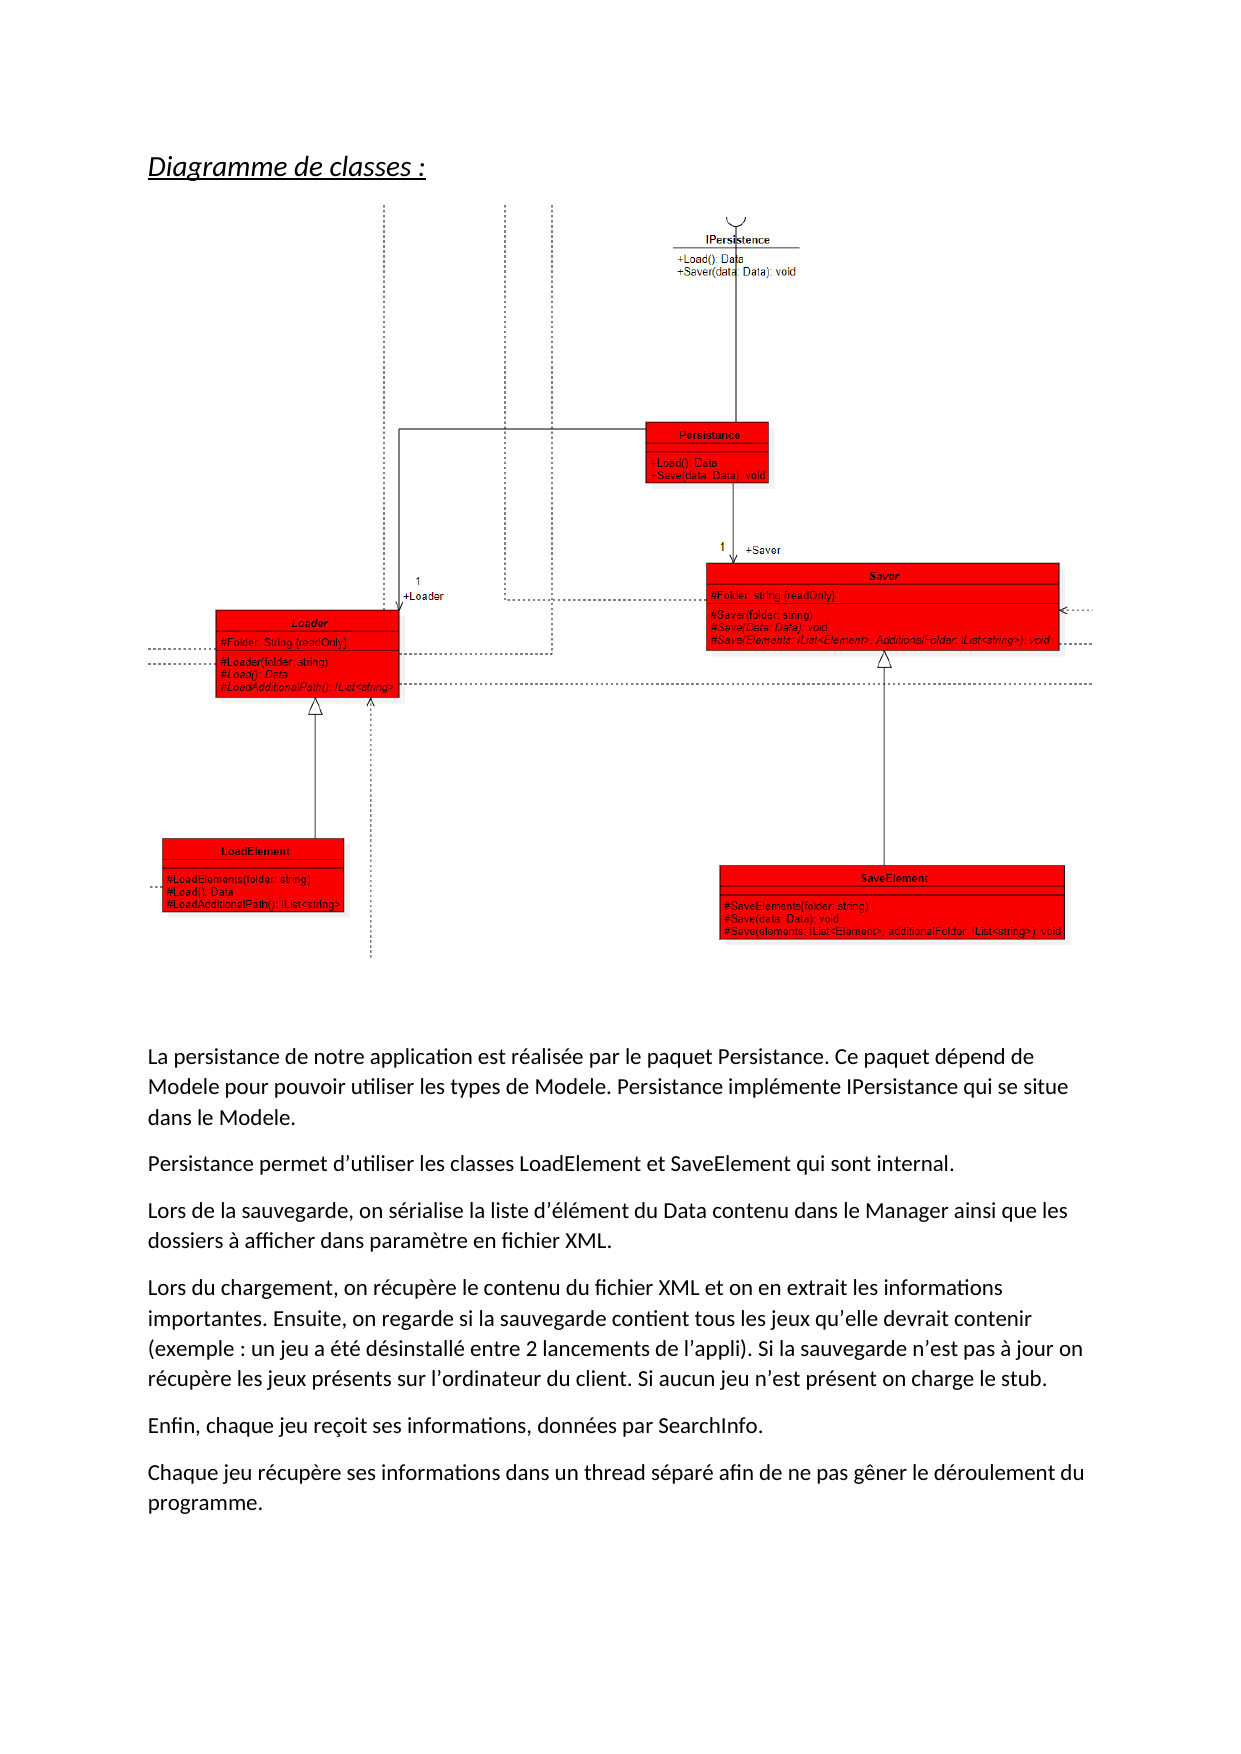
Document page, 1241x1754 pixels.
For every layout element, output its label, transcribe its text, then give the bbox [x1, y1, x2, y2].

text Enfin, chaque jeu reçoit ses informations, données par SearchInfo. [148, 1411, 1093, 1439]
text Lors du chargement, on récupère le contenu du fichier XML et on en extrait les informations importantes. Ensuite, on regarde si la sauvegarde contient tous les jeux qu’elle devrait contenir (exemple : un jeu a été désinstallé entre 2 lancements de l’appli). Si la sauvegarde n’est pas à jour on récupère les jeux présents sur l’ordinateur du client. Si aucun jeu n’est présent on charge le stub. [148, 1273, 1093, 1392]
text La persistance de notre application est réalisée par le paquet Persistance. Ce paquet dépend de Modele pour pouvoir utiliser les types de Modele. Persistance implémente IPersistance qui se situe dans le Modele. [148, 1042, 1093, 1131]
picture [147, 202, 1093, 959]
text Chaque jeu récupère ses informations dans un thread séparé afin de ne pas gêner le déroulement du programme. [148, 1458, 1093, 1516]
text Persistance permet d’utiliser les classes LoadElement et SaveElement qui sont internal. [148, 1149, 1093, 1178]
text Diagramme de classes : [148, 148, 1093, 183]
text Lors de la sauvegarde, on sérialise la liste d’élément du Data contenu dans le Manager ainsi que les dossiers à afficher dans paramètre en fichier XML. [148, 1196, 1093, 1255]
